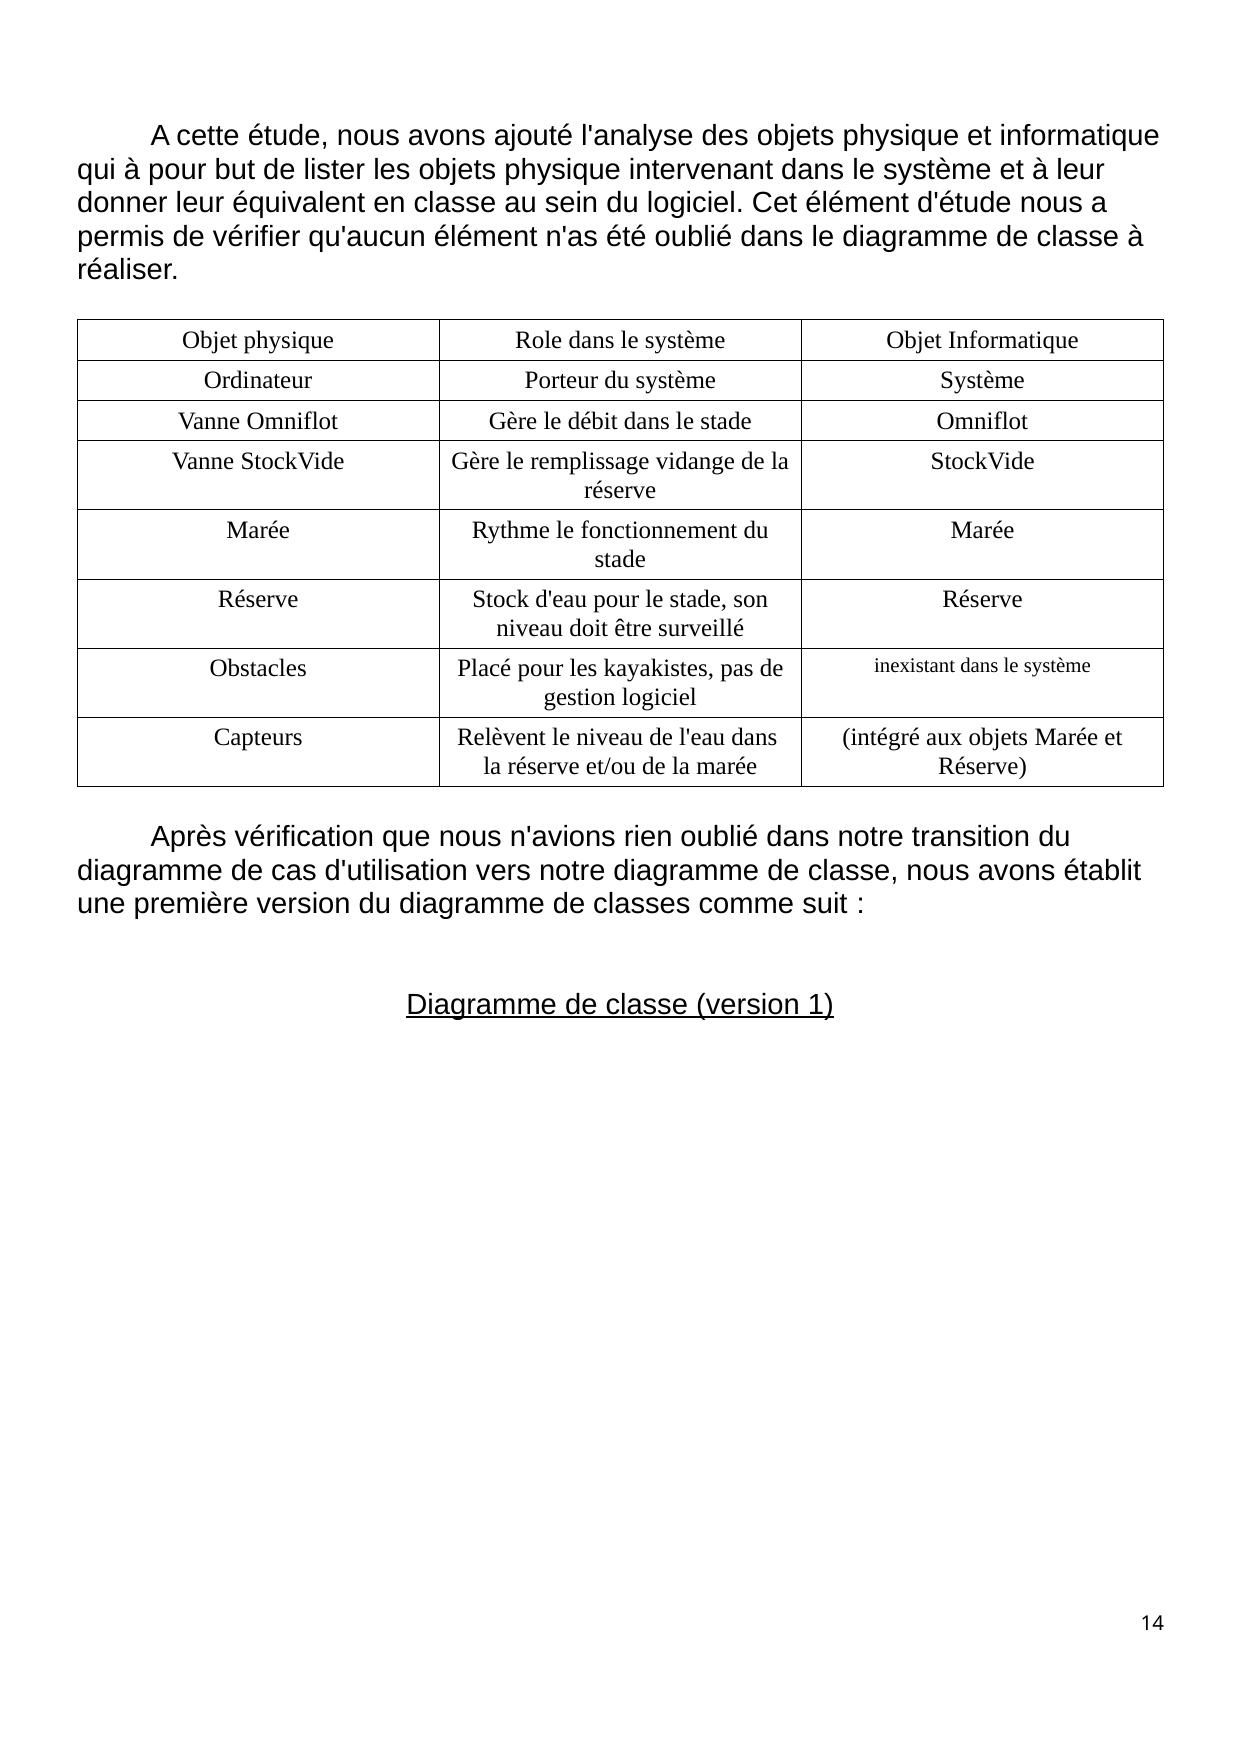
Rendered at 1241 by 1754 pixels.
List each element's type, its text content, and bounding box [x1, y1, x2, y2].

table_cell Marée [802, 510, 1163, 578]
table_header Objet physique [78, 320, 439, 360]
table_cell StockVide [802, 441, 1163, 509]
table_cell Omniflot [802, 401, 1163, 440]
table_cell Gère le débit dans le stade [440, 401, 801, 440]
table_cell Gère le remplissage vidange de la réserve [440, 441, 801, 509]
text Diagramme de classe (version 1) [77, 987, 1163, 1021]
table_header Objet Informatique [802, 320, 1163, 360]
table_cell Réserve [802, 580, 1163, 647]
text Après vérification que nous n'avions rien oublié dans notre transition du diagramme de cas d'utilisation vers notre diagramme de classe, nous avons établit une première version du diagramme de classes comme suit : [77, 819, 1163, 920]
table_cell inexistant dans le système [802, 649, 1163, 717]
table_cell Porteur du système [440, 361, 801, 400]
table_cell (intégré aux objets Marée et Réserve) [802, 718, 1163, 786]
text A cette étude, nous avons ajouté l'analyse des objets physique et informatique qui à pour but de lister les objets physique intervenant dans le système et à leur donner leur équivalent en classe au sein du logiciel. Cet élément d'étude nous a permis de vérifier qu'aucun élément n'as été oublié dans le diagramme de classe à réaliser. [77, 118, 1163, 286]
table_cell Stock d'eau pour le stade, son niveau doit être surveillé [440, 580, 801, 647]
table_cell Vanne StockVide [78, 441, 439, 509]
table_cell Système [802, 361, 1163, 400]
table_cell Relèvent le niveau de l'eau dans la réserve et/ou de la marée [440, 718, 801, 786]
table_cell Capteurs [78, 718, 439, 786]
table_cell Marée [78, 510, 439, 578]
table_cell Rythme le fonctionnement du stade [440, 510, 801, 578]
table_header Role dans le système [440, 320, 801, 360]
table_cell Ordinateur [78, 361, 439, 400]
table_cell Réserve [78, 580, 439, 647]
table_cell Obstacles [78, 649, 439, 717]
table_cell Placé pour les kayakistes, pas de gestion logiciel [440, 649, 801, 717]
table_cell Vanne Omniflot [78, 401, 439, 440]
